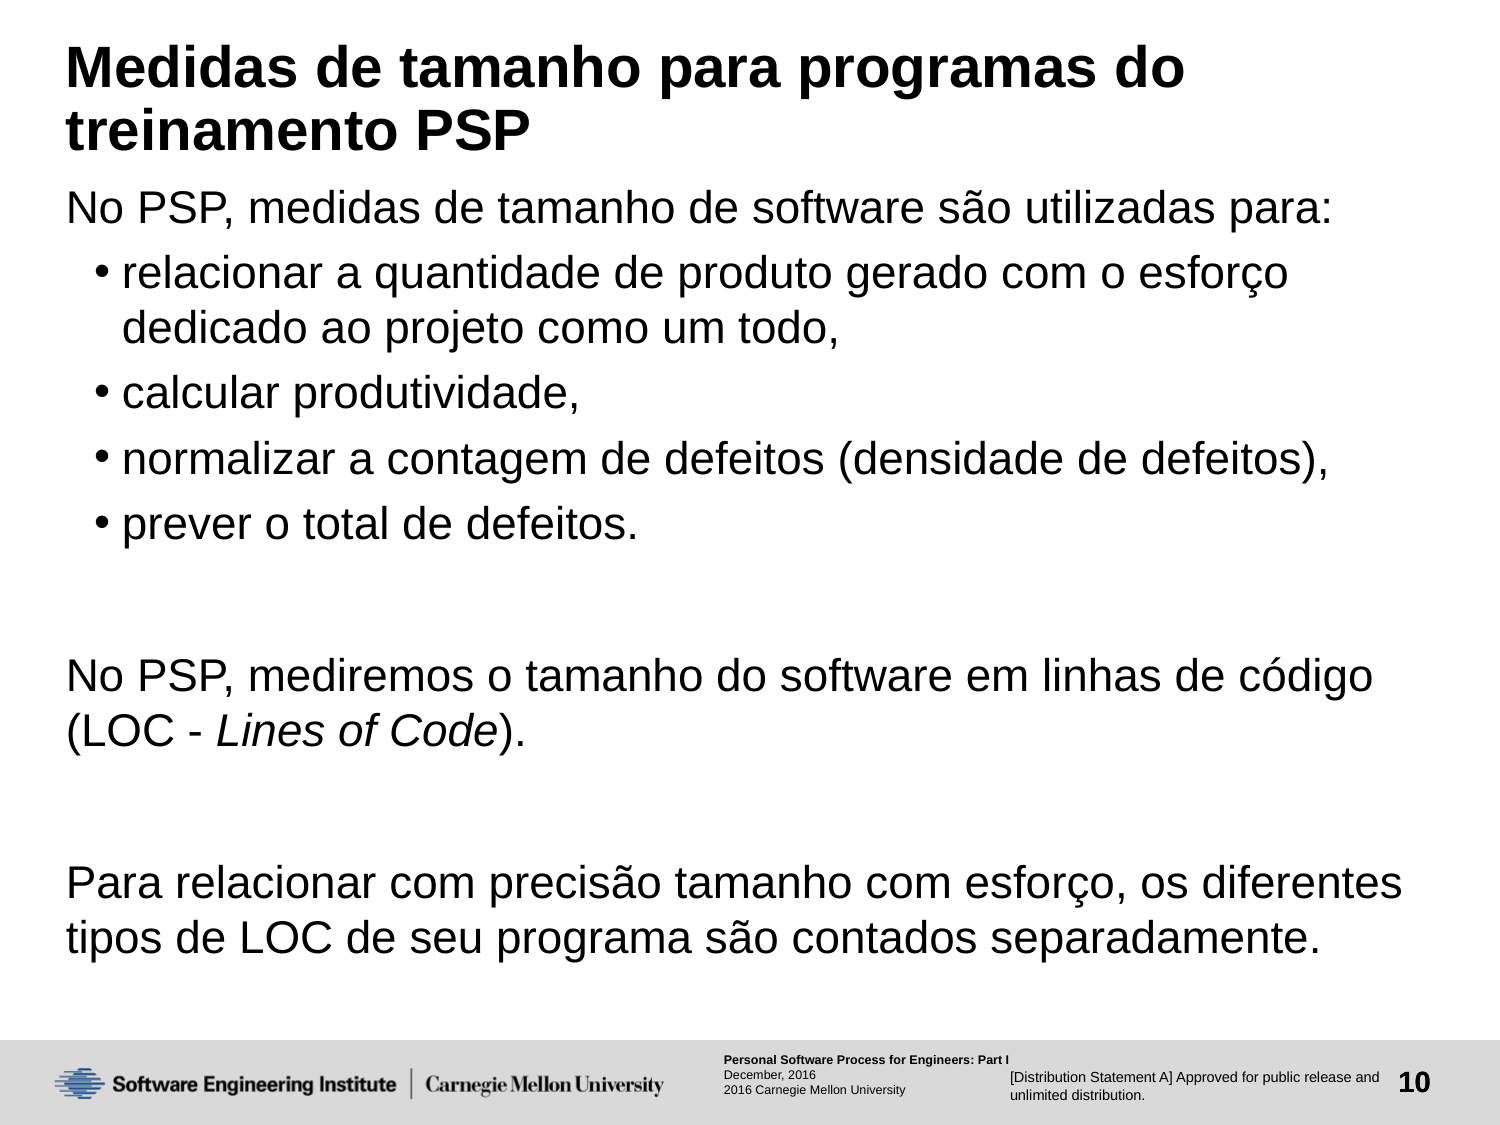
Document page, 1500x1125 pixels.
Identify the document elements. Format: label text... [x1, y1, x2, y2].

picture [46, 1061, 673, 1104]
title Medidas de tamanho para programas do treinamento PSP [65, 37, 1313, 148]
list No PSP, medidas de tamanho de software são utilizadas para: relacionar a quantidade de produto gerado com o esforço dedicado ao projeto como um todo, calcular produtividade, normalizar a contagem de defeitos (densidade de defeitos), prever o total de defeitos. No PSP, mediremos o tamanho do software em linhas de código (LOC - Lines of Code). Para relacionar com precisão tamanho com esforço, os diferentes tipos de LOC de seu programa são contados separadamente. [65, 177, 1431, 1000]
